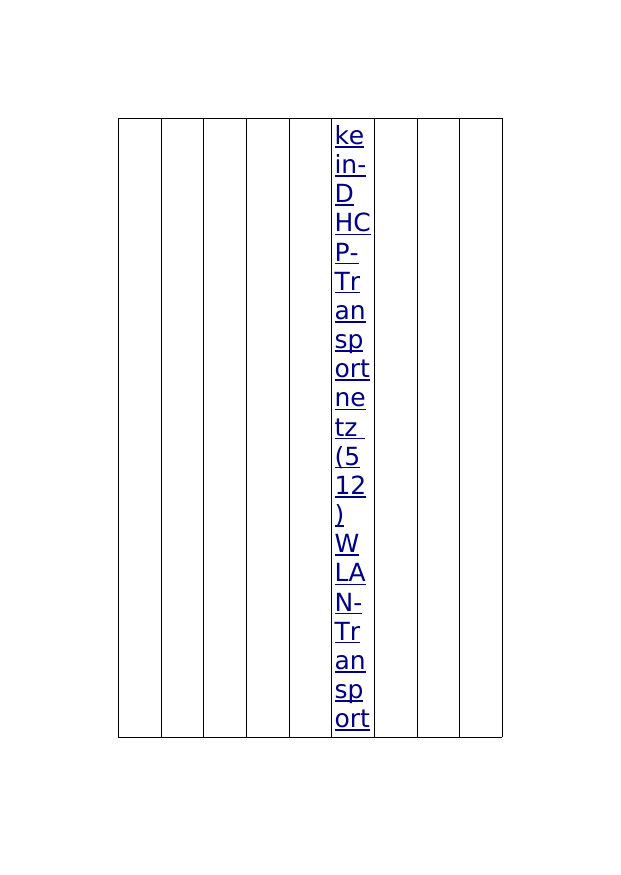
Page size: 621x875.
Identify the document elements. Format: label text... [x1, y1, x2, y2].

table_cell [418, 119, 459, 737]
table_cell [204, 119, 246, 737]
table_cell [162, 119, 203, 737]
table_cell [290, 119, 331, 737]
table_cell [460, 119, 502, 737]
table_cell [247, 119, 289, 737]
table_cell kein-DHCP-Transportnetz (512) WLAN-Transport [332, 119, 374, 737]
table_cell [375, 119, 417, 737]
table_cell [119, 119, 161, 737]
